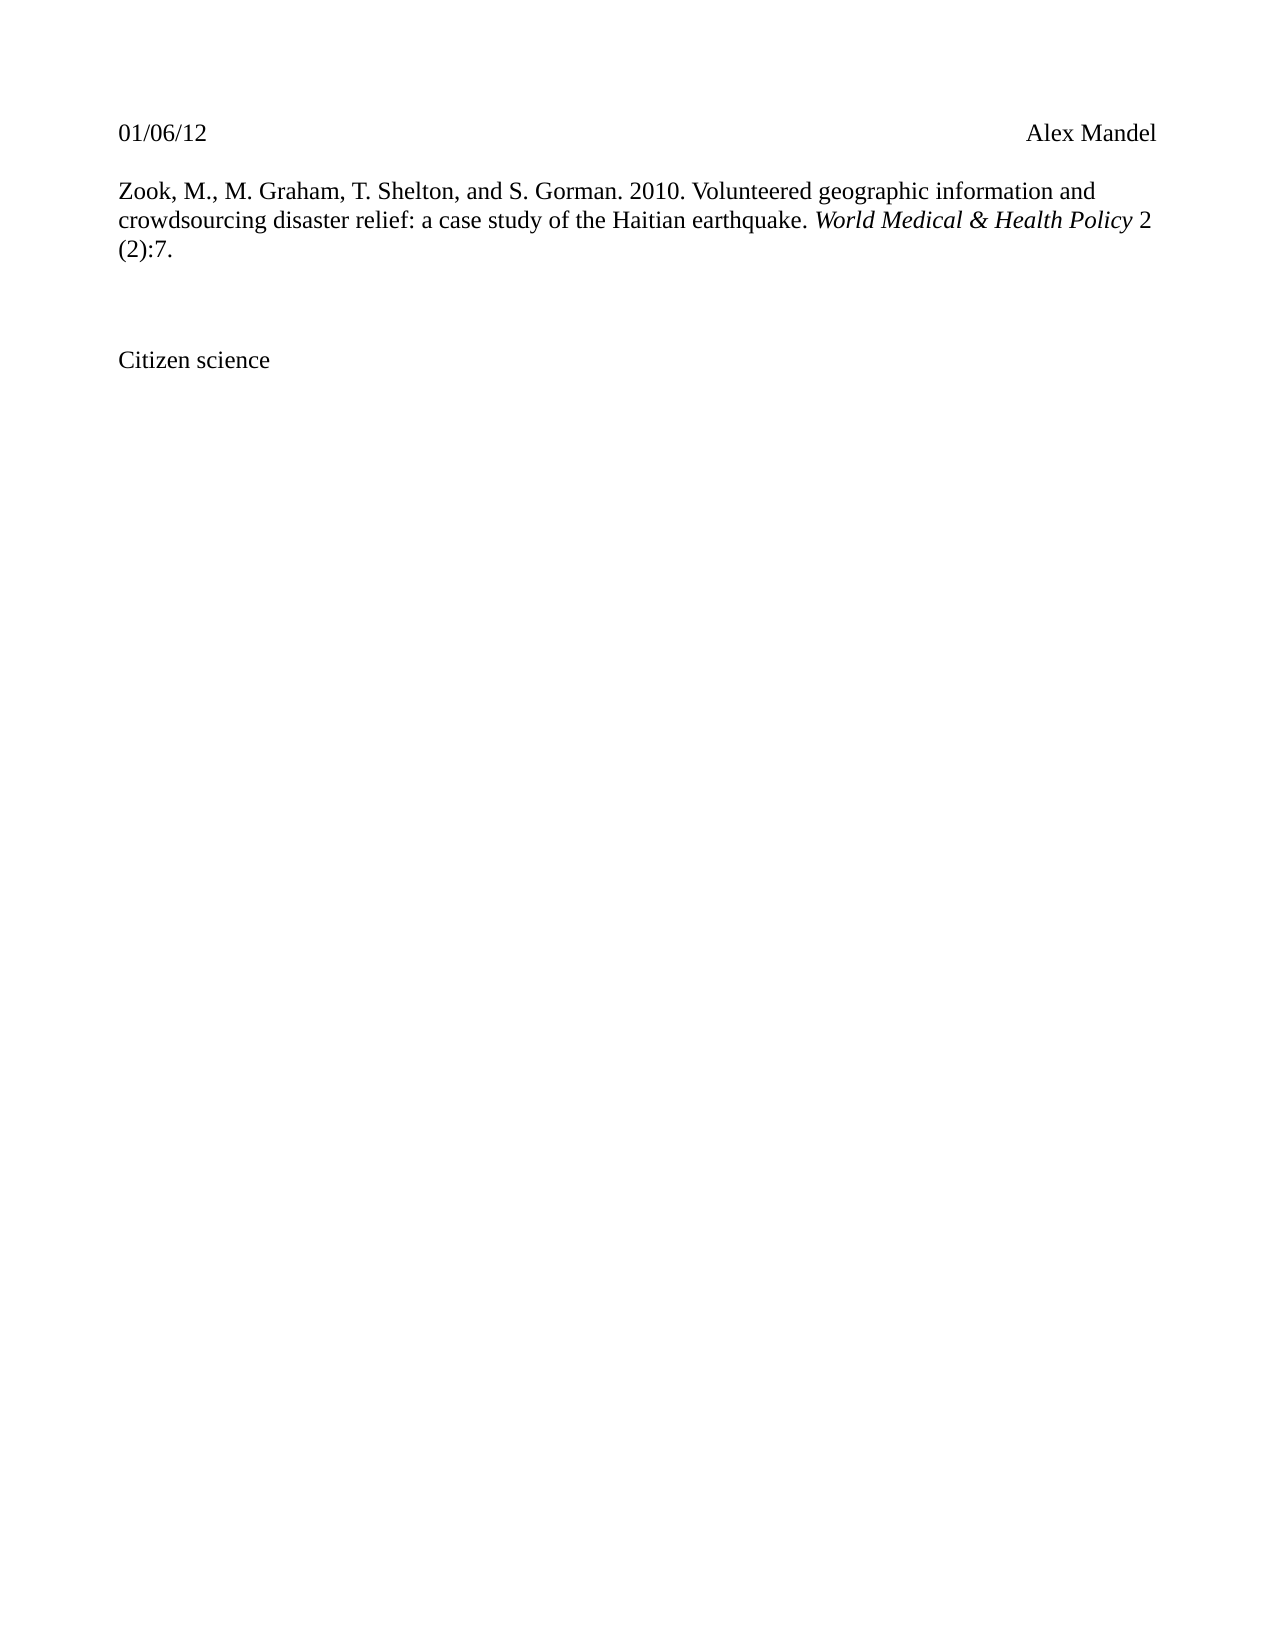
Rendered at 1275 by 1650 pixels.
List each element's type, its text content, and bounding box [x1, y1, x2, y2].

text Zook, M., M. Graham, T. Shelton, and S. Gorman. 2010. Volunteered geographic information and crowdsourcing disaster relief: a case study of the Haitian earthquake. World Medical & Health Policy 2 (2):7. [118, 176, 1157, 263]
text Citizen science [118, 345, 1157, 374]
